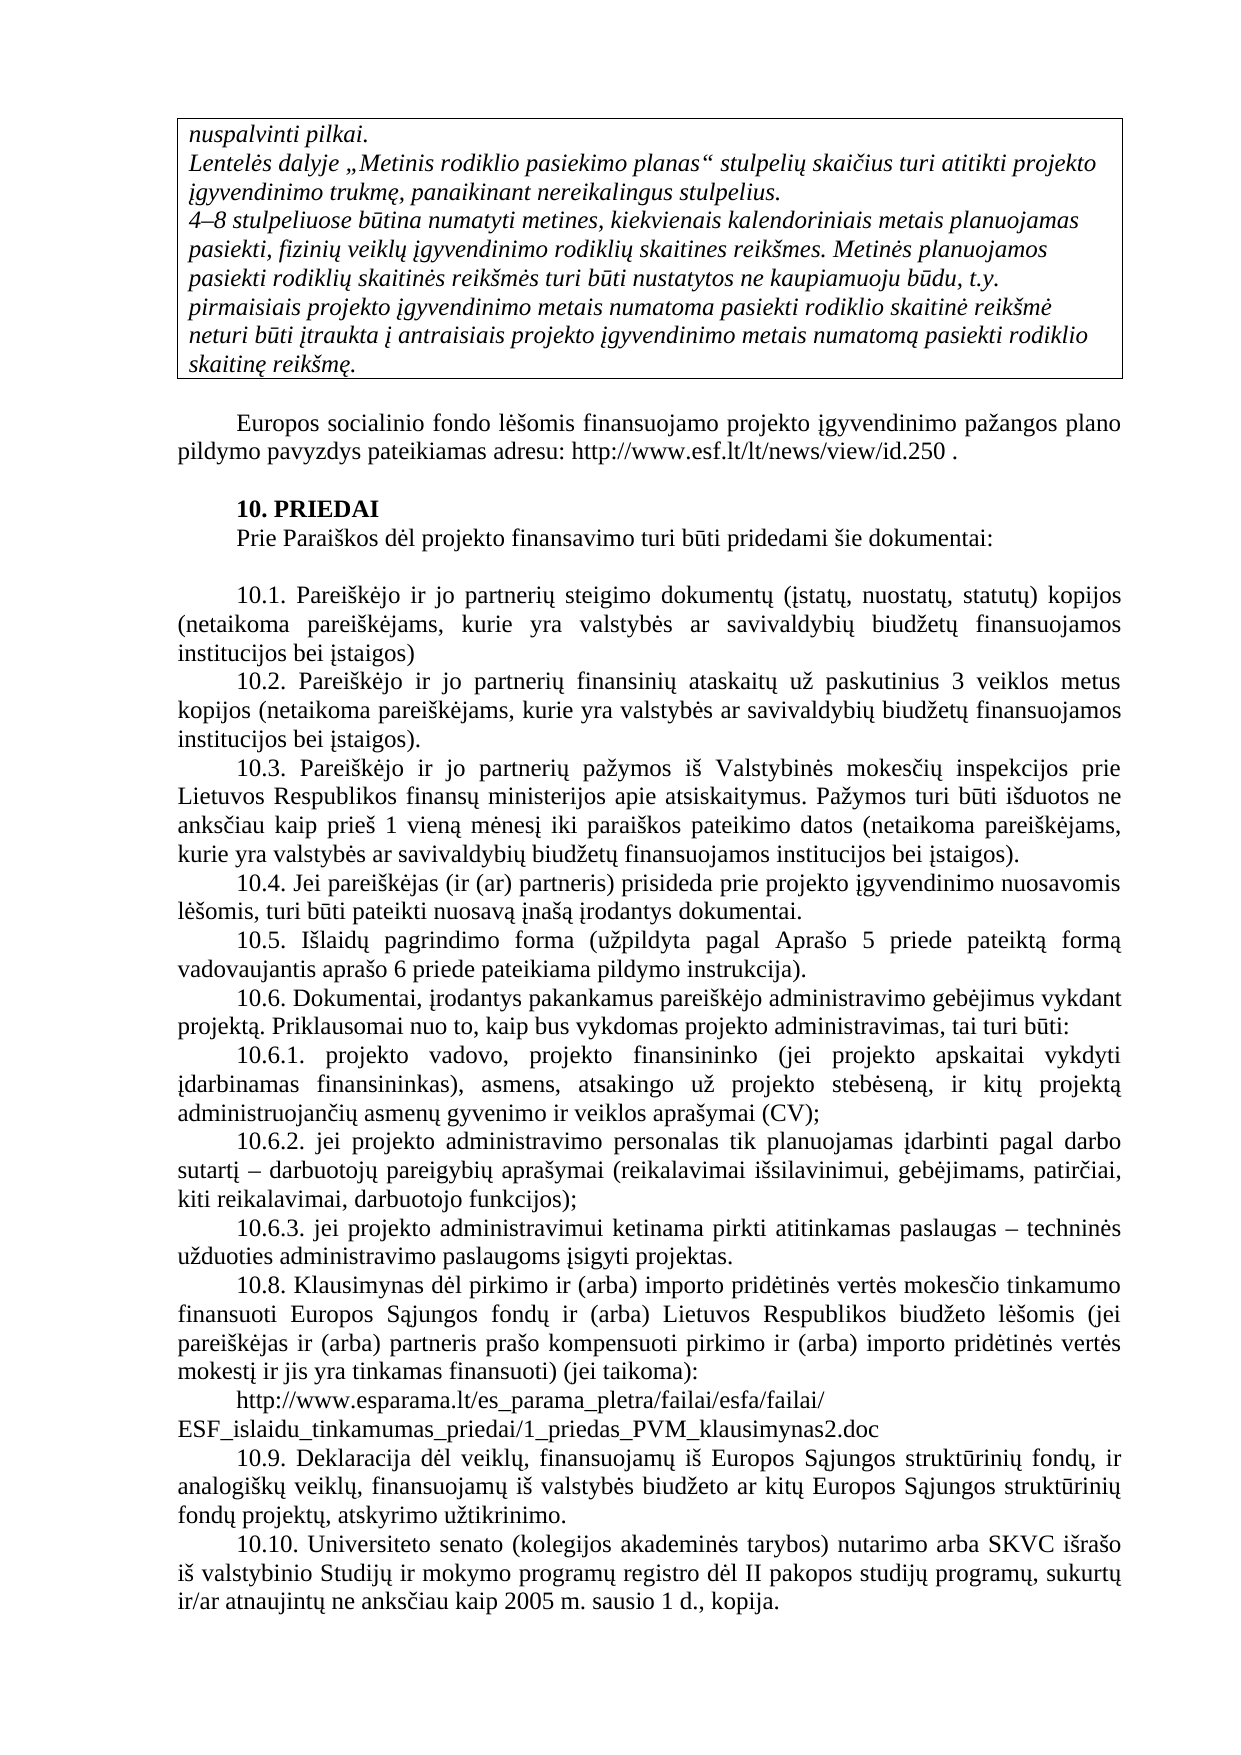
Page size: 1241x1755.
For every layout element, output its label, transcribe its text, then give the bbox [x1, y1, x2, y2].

text 10.4. Jei pareiškėjas (ir (ar) partneris) prisideda prie projekto įgyvendinimo nuosavomis lėšomis, turi būti pateikti nuosavą įnašą įrodantys dokumentai. [177, 868, 1122, 925]
text 10.6.3. jei projekto administravimui ketinama pirkti atitinkamas paslaugas – techninės užduoties administravimo paslaugoms įsigyti projektas. [177, 1213, 1122, 1270]
text 10.6.2. jei projekto administravimo personalas tik planuojamas įdarbinti pagal darbo sutartį – darbuotojų pareigybių aprašymai (reikalavimai išsilavinimui, gebėjimams, patirčiai, kiti reikalavimai, darbuotojo funkcijos); [177, 1126, 1122, 1213]
text Prie Paraiškos dėl projekto finansavimo turi būti pridedami šie dokumentai: [177, 523, 1122, 551]
text 10.6. Dokumentai, įrodantys pakankamus pareiškėjo administravimo gebėjimus vykdant projektą. Priklausomai nuo to, kaip bus vykdomas projekto administravimas, tai turi būti: [177, 983, 1122, 1040]
text 10.2. Pareiškėjo ir jo partnerių finansinių ataskaitų už paskutinius 3 veiklos metus kopijos (netaikoma pareiškėjams, kurie yra valstybės ar savivaldybių biudžetų finansuojamos institucijos bei įstaigos). [177, 666, 1122, 753]
text 10.5. Išlaidų pagrindimo forma (užpildyta pagal Aprašo 5 priede pateiktą formą vadovaujantis aprašo 6 priede pateikiama pildymo instrukcija). [177, 925, 1122, 983]
text 10.9. Deklaracija dėl veiklų, finansuojamų iš Europos Sąjungos struktūrinių fondų, ir analogiškų veiklų, finansuojamų iš valstybės biudžeto ar kitų Europos Sąjungos struktūrinių fondų projektų, atskyrimo užtikrinimo. [177, 1443, 1122, 1529]
text Europos socialinio fondo lėšomis finansuojamo projekto įgyvendinimo pažangos plano pildymo pavyzdys pateikiamas adresu: http://www.esf.lt/lt/news/view/id.250 . [177, 408, 1122, 465]
text 10.8. Klausimynas dėl pirkimo ir (arba) importo pridėtinės vertės mokesčio tinkamumo finansuoti Europos Sąjungos fondų ir (arba) Lietuvos Respublikos biudžeto lėšomis (jei pareiškėjas ir (arba) partneris prašo kompensuoti pirkimo ir (arba) importo pridėtinės vertės mokestį ir jis yra tinkamas finansuoti) (jei taikoma): [177, 1270, 1122, 1385]
text 10. PRIEDAI [177, 494, 1122, 523]
text 10.1. Pareiškėjo ir jo partnerių steigimo dokumentų (įstatų, nuostatų, statutų) kopijos (netaikoma pareiškėjams, kurie yra valstybės ar savivaldybių biudžetų finansuojamos institucijos bei įstaigos) [177, 580, 1122, 666]
text 10.6.1. projekto vadovo, projekto finansininko (jei projekto apskaitai vykdyti įdarbinamas finansininkas), asmens, atsakingo už projekto stebėseną, ir kitų projektą administruojančių asmenų gyvenimo ir veiklos aprašymai (CV); [177, 1040, 1122, 1126]
text http://www.esparama.lt/es_parama_pletra/failai/esfa/failai/ESF_islaidu_tinkamumas_priedai/1_priedas_PVM_klausimynas2.doc [177, 1385, 1122, 1443]
text 10.3. Pareiškėjo ir jo partnerių pažymos iš Valstybinės mokesčių inspekcijos prie Lietuvos Respublikos finansų ministerijos apie atsiskaitymus. Pažymos turi būti išduotos ne anksčiau kaip prieš 1 vieną mėnesį iki paraiškos pateikimo datos (netaikoma pareiškėjams, kurie yra valstybės ar savivaldybių biudžetų finansuojamos institucijos bei įstaigos). [177, 753, 1122, 868]
text 10.10. Universiteto senato (kolegijos akademinės tarybos) nutarimo arba SKVC išrašo iš valstybinio Studijų ir mokymo programų registro dėl II pakopos studijų programų, sukurtų ir/ar atnaujintų ne anksčiau kaip 2005 m. sausio 1 d., kopija. [177, 1529, 1122, 1615]
table_cell nuspalvinti pilkai. Lentelės dalyje „Metinis rodiklio pasiekimo planas“ stulpelių skaičius turi atitikti projekto įgyvendinimo trukmę, panaikinant nereikalingus stulpelius. 4–8 stulpeliuose būtina numatyti metines, kiekvienais kalendoriniais metais planuojamas pasiekti, fizinių veiklų įgyvendinimo rodiklių skaitines reikšmes. Metinės planuojamos pasiekti rodiklių skaitinės reikšmės turi būti nustatytos ne kaupiamuoju būdu, t.y. pirmaisiais projekto įgyvendinimo metais numatoma pasiekti rodiklio skaitinė reikšmė neturi būti įtraukta į antraisiais projekto įgyvendinimo metais numatomą pasiekti rodiklio skaitinę reikšmę. [178, 119, 1122, 378]
